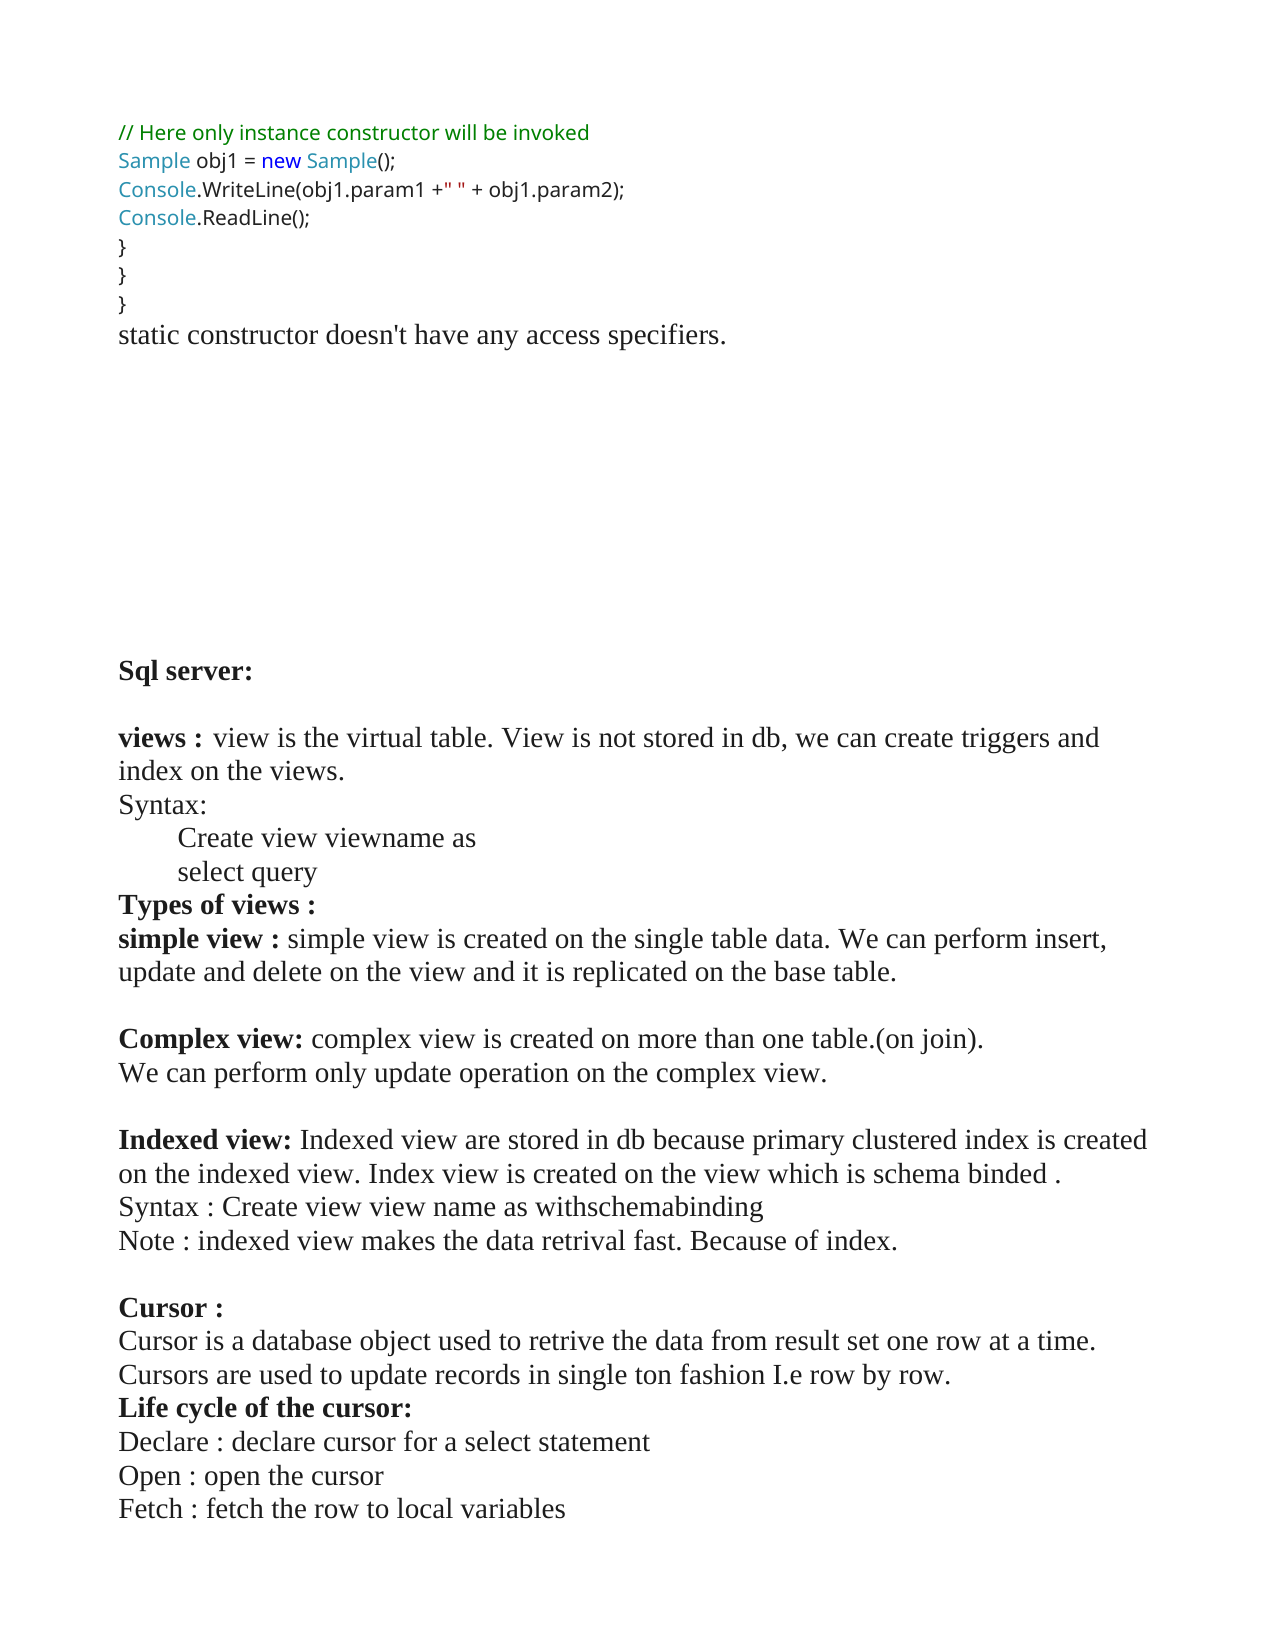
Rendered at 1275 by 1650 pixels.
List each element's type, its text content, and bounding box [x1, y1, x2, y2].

text Fetch : fetch the row to local variables [118, 1491, 1157, 1525]
text Cursor is a database object used to retrive the data from result set one row at a time. Cursors are used to update records in single ton fashion I.e row by row. [118, 1323, 1157, 1391]
text Syntax : Create view view name as withschemabinding [118, 1189, 1157, 1223]
text Life cycle of the cursor: [118, 1391, 1157, 1424]
text select query [118, 854, 1157, 887]
text Types of views : [118, 887, 1157, 921]
text // Here only instance constructor will be invoked [118, 118, 1157, 147]
text Indexed view: Indexed view are stored in db because primary clustered index is created on the indexed view. Index view is created on the view which is schema binded . [118, 1122, 1157, 1189]
text static constructor doesn't have any access specifiers. [118, 317, 1157, 351]
text Sample obj1 = new Sample(); [118, 147, 1157, 175]
text Declare : declare cursor for a select statement [118, 1424, 1157, 1458]
text } [118, 232, 1157, 260]
text Console.WriteLine(obj1.param1 +" " + obj1.param2); [118, 175, 1157, 203]
text Sql server: [118, 653, 1157, 686]
text } [118, 289, 1157, 317]
text Syntax: [118, 787, 1157, 820]
text Complex view: complex view is created on more than one table.(on join). [118, 1022, 1157, 1055]
text simple view : simple view is created on the single table data. We can perform insert, update and delete on the view and it is replicated on the base table. [118, 921, 1157, 988]
text Console.ReadLine(); [118, 203, 1157, 232]
text views : view is the virtual table. View is not stored in db, we can create triggers and index on the views. [118, 720, 1157, 787]
text Open : open the cursor [118, 1458, 1157, 1491]
text We can perform only update operation on the complex view. [118, 1055, 1157, 1089]
text Cursor : [118, 1290, 1157, 1323]
text Create view viewname as [118, 820, 1157, 854]
text Note : indexed view makes the data retrival fast. Because of index. [118, 1223, 1157, 1256]
text } [118, 260, 1157, 289]
